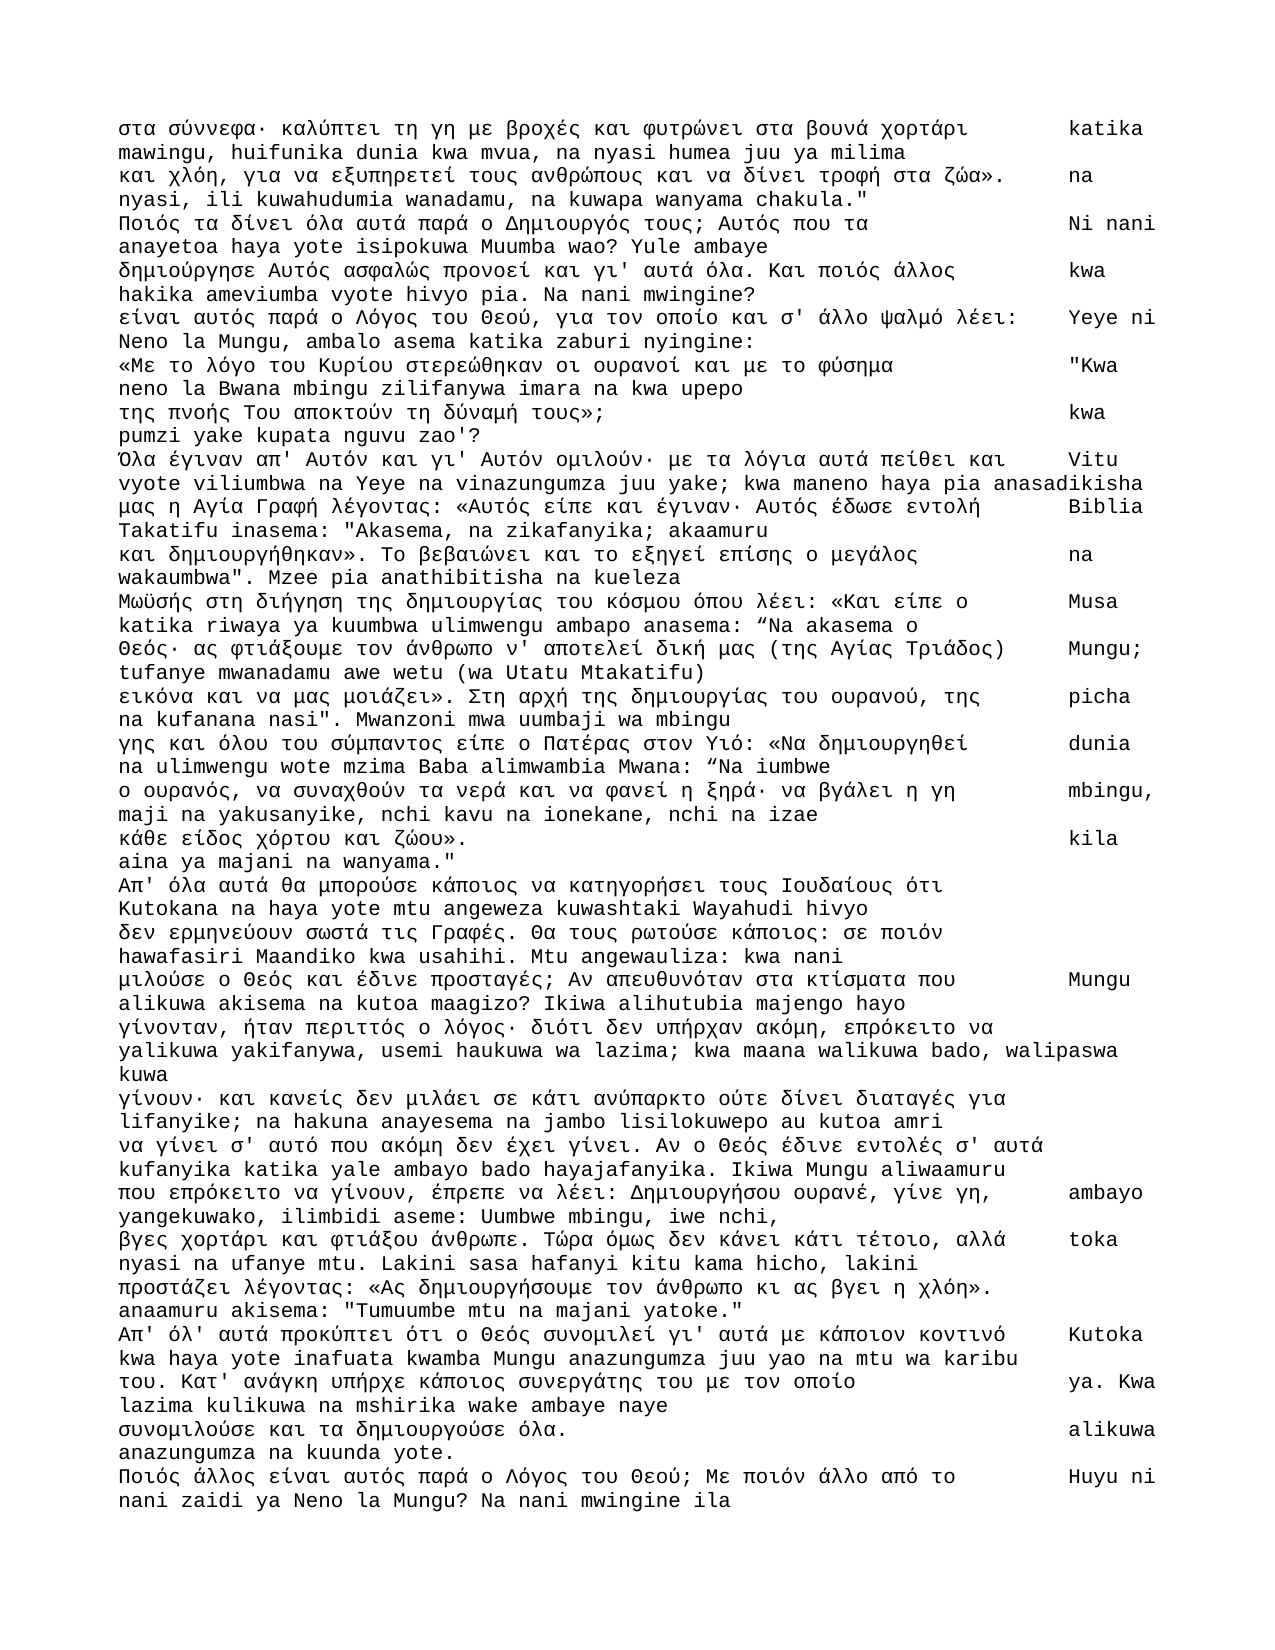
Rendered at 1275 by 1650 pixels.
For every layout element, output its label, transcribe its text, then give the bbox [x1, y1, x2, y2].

text κάθε είδος χόρτου και ζώου». kila aina ya majani na wanyama." [118, 827, 1157, 875]
text εικόνα και να μας μοιάζει». Στη αρχή της δημιουργίας του ουρανού, της picha na kufanana nasi". Mwanzoni mwa uumbaji wa mbingu [118, 686, 1157, 733]
text να γίνει σ' αυτό που ακόμη δεν έχει γίνει. Αν ο Θεός έδινε εντολές σ' αυτά kufanyika katika yale ambayo bado hayajafanyika. Ikiwa Mungu aliwaamuru [118, 1135, 1157, 1182]
text Μωϋσής στη διήγηση της δημιουργίας του κόσμου όπου λέει: «Και είπε ο Musa katika riwaya ya kuumbwa ulimwengu ambapo anasema: “Na akasema o [118, 591, 1157, 638]
text δεν ερμηνεύουν σωστά τις Γραφές. Θα τους ρωτούσε κάποιος: σε ποιόν hawafasiri Maandiko kwa usahihi. Mtu angewauliza: kwa nani [118, 922, 1157, 969]
text βγες χορτάρι και φτιάξου άνθρωπε. Τώρα όμως δεν κάνει κάτι τέτοιο, αλλά toka nyasi na ufanye mtu. Lakini sasa hafanyi kitu kama hicho, lakini [118, 1229, 1157, 1277]
text Απ' όλ' αυτά προκύπτει ότι ο Θεός συνομιλεί γι' αυτά με κάποιον κοντινό Kutoka kwa haya yote inafuata kwamba Mungu anazungumza juu yao na mtu wa karibu [118, 1324, 1157, 1371]
text γίνουν· και κανείς δεν μιλάει σε κάτι ανύπαρκτο ούτε δίνει διαταγές για lifanyike; na hakuna anayesema na jambo lisilokuwepo au kutoa amri [118, 1088, 1157, 1135]
text «Με το λόγο του Κυρίου στερεώθηκαν οι ουρανοί και με το φύσημα "Kwa neno la Bwana mbingu zilifanywa imara na kwa upepo [118, 354, 1157, 402]
text στα σύννεφα· καλύπτει τη γη με βροχές και φυτρώνει στα βουνά χορτάρι katika mawingu, huifunika dunia kwa mvua, na nyasi humea juu ya milima [118, 118, 1157, 165]
text της πνοής Του αποκτούν τη δύναμή τους»; kwa pumzi yake kupata nguvu zao'? [118, 402, 1157, 449]
text γης και όλου του σύμπαντος είπε ο Πατέρας στον Υιό: «Να δημιουργηθεί dunia na ulimwengu wote mzima Baba alimwambia Mwana: “Na iumbwe [118, 733, 1157, 780]
text μιλούσε ο Θεός και έδινε προσταγές; Αν απευθυνόταν στα κτίσματα που Mungu alikuwa akisema na kutoa maagizo? Ikiwa alihutubia majengo hayo [118, 969, 1157, 1017]
text και δημιουργήθηκαν». Το βεβαιώνει και το εξηγεί επίσης ο μεγάλος na wakaumbwa". Mzee pia anathibitisha na kueleza [118, 544, 1157, 591]
text του. Κατ' ανάγκη υπήρχε κάποιος συνεργάτης του με τον οποίο ya. Kwa lazima kulikuwa na mshirika wake ambaye naye [118, 1371, 1157, 1419]
text Απ' όλα αυτά θα μπορούσε κάποιος να κατηγορήσει τους Ιουδαίους ότι Kutokana na haya yote mtu angeweza kuwashtaki Wayahudi hivyo [118, 875, 1157, 922]
text Όλα έγιναν απ' Αυτόν και γι' Αυτόν ομιλούν· με τα λόγια αυτά πείθει και Vitu vyote viliumbwa na Yeye na vinazungumza juu yake; kwa maneno haya pia anasadikisha [118, 449, 1157, 496]
text συνομιλούσε και τα δημιουργούσε όλα. alikuwa anazungumza na kuunda yote. [118, 1419, 1157, 1466]
text Θεός· ας φτιάξουμε τον άνθρωπο ν' αποτελεί δική μας (της Αγίας Τριάδος) Mungu; tufanye mwanadamu awe wetu (wa Utatu Mtakatifu) [118, 638, 1157, 686]
text προστάζει λέγοντας: «Ας δημιουργήσουμε τον άνθρωπο κι ας βγει η χλόη». anaamuru akisema: "Tumuumbe mtu na majani yatoke." [118, 1277, 1157, 1324]
text μας η Αγία Γραφή λέγοντας: «Αυτός είπε και έγιναν· Αυτός έδωσε εντολή Biblia Takatifu inasema: "Akasema, na zikafanyika; akaamuru [118, 496, 1157, 544]
text Ποιός τα δίνει όλα αυτά παρά ο Δημιουργός τους; Αυτός που τα Ni nani anayetoa haya yote isipokuwa Muumba wao? Yule ambaye [118, 213, 1157, 260]
text Ποιός άλλος είναι αυτός παρά ο Λόγος του Θεού; Με ποιόν άλλο από το Huyu ni nani zaidi ya Neno la Mungu? Na nani mwingine ila [118, 1466, 1157, 1513]
text γίνονταν, ήταν περιττός ο λόγος· διότι δεν υπήρχαν ακόμη, επρόκειτο να yalikuwa yakifanywa, usemi haukuwa wa lazima; kwa maana walikuwa bado, walipaswa kuwa [118, 1017, 1157, 1088]
text δημιούργησε Αυτός ασφαλώς προνοεί και γι' αυτά όλα. Και ποιός άλλος kwa hakika ameviumba vyote hivyo pia. Na nani mwingine? [118, 260, 1157, 307]
text είναι αυτός παρά ο Λόγος του Θεού, για τον οποίο και σ' άλλο ψαλμό λέει: Yeye ni Neno la Mungu, ambalo asema katika zaburi nyingine: [118, 307, 1157, 354]
text που επρόκειτο να γίνουν, έπρεπε να λέει: Δημιουργήσου ουρανέ, γίνε γη, ambayo yangekuwako, ilimbidi aseme: Uumbwe mbingu, iwe nchi, [118, 1182, 1157, 1229]
text ο ουρανός, να συναχθούν τα νερά και να φανεί η ξηρά· να βγάλει η γη mbingu, maji na yakusanyike, nchi kavu na ionekane, nchi na izae [118, 780, 1157, 827]
text και χλόη, για να εξυπηρετεί τους ανθρώπους και να δίνει τροφή στα ζώα». na nyasi, ili kuwahudumia wanadamu, na kuwapa wanyama chakula." [118, 165, 1157, 213]
